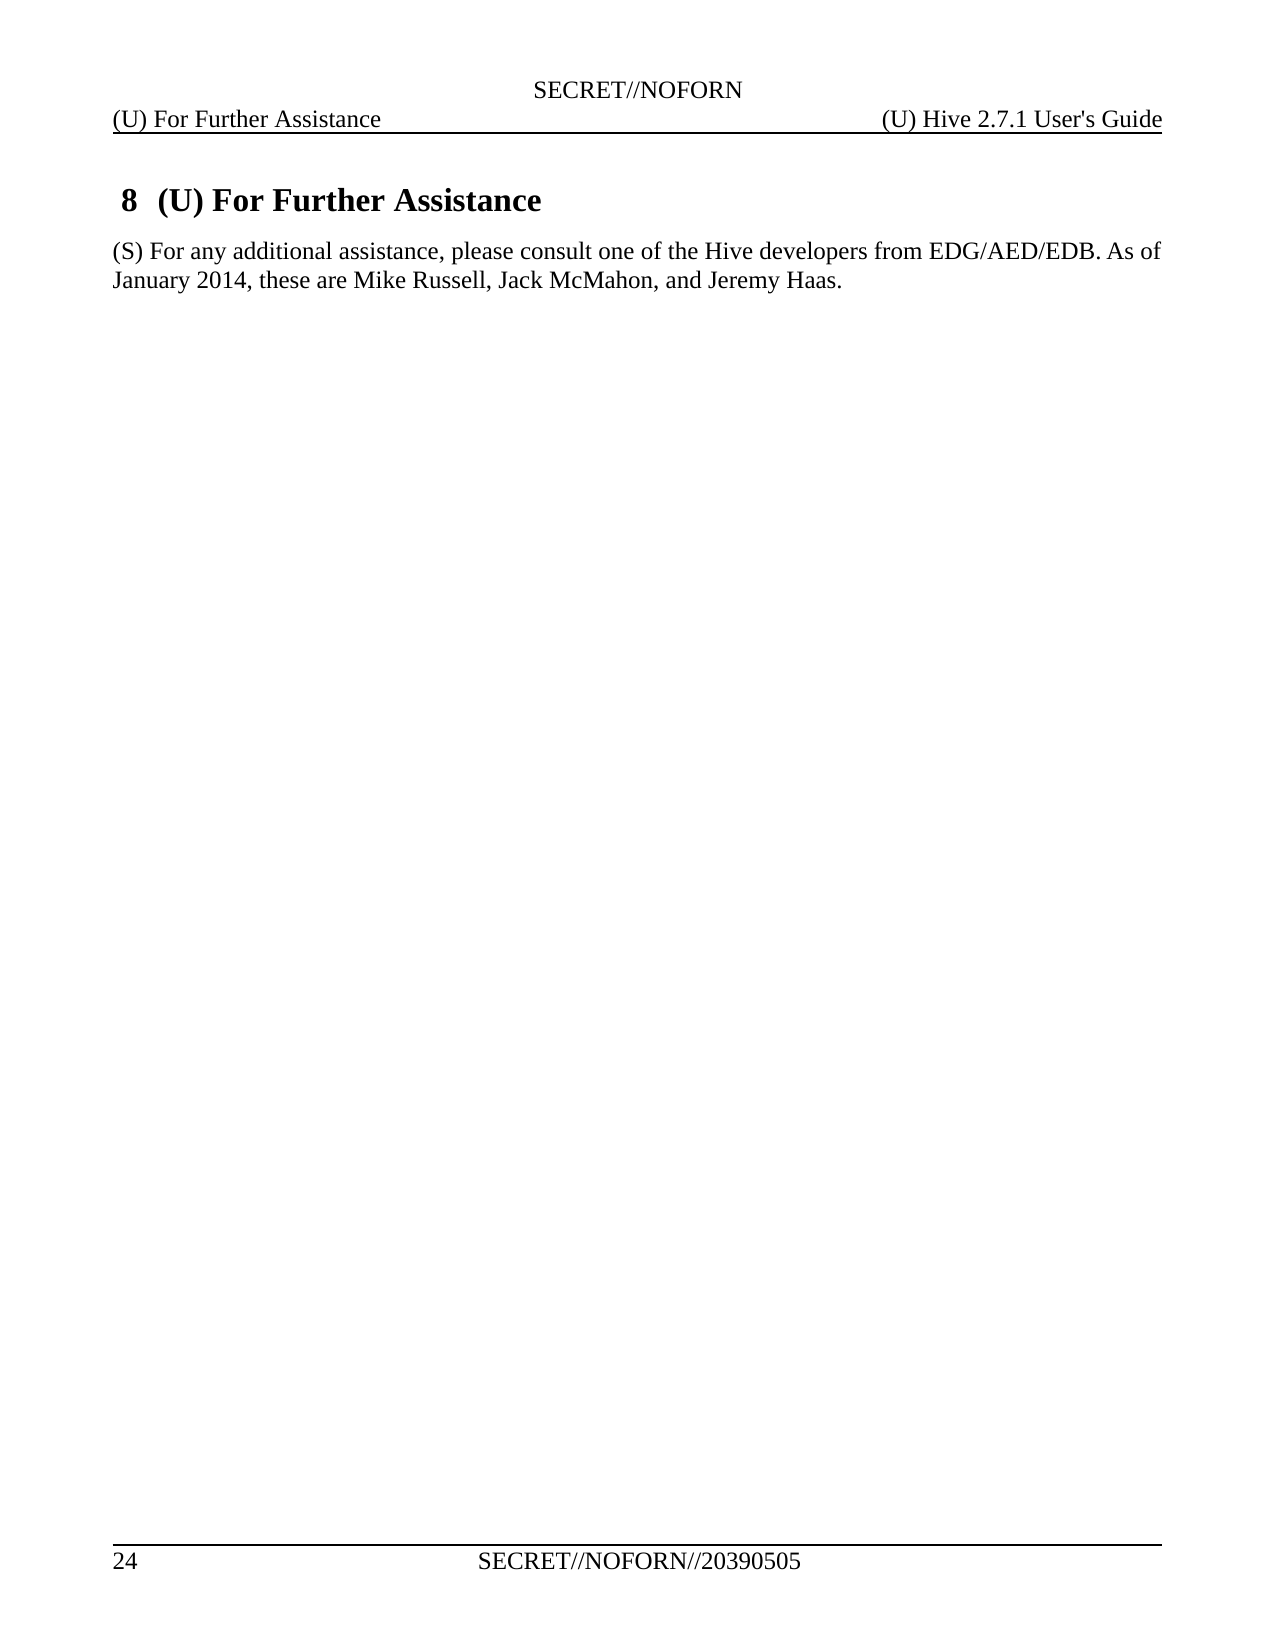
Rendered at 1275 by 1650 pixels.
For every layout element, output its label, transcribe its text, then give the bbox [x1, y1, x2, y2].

subtitle (U) For Further Assistance [112, 180, 1162, 218]
text (S) For any additional assistance, please consult one of the Hive developers from EDG/AED/EDB. As of January 2014, these are Mike Russell, Jack McMahon, and Jeremy Haas. [112, 236, 1162, 294]
